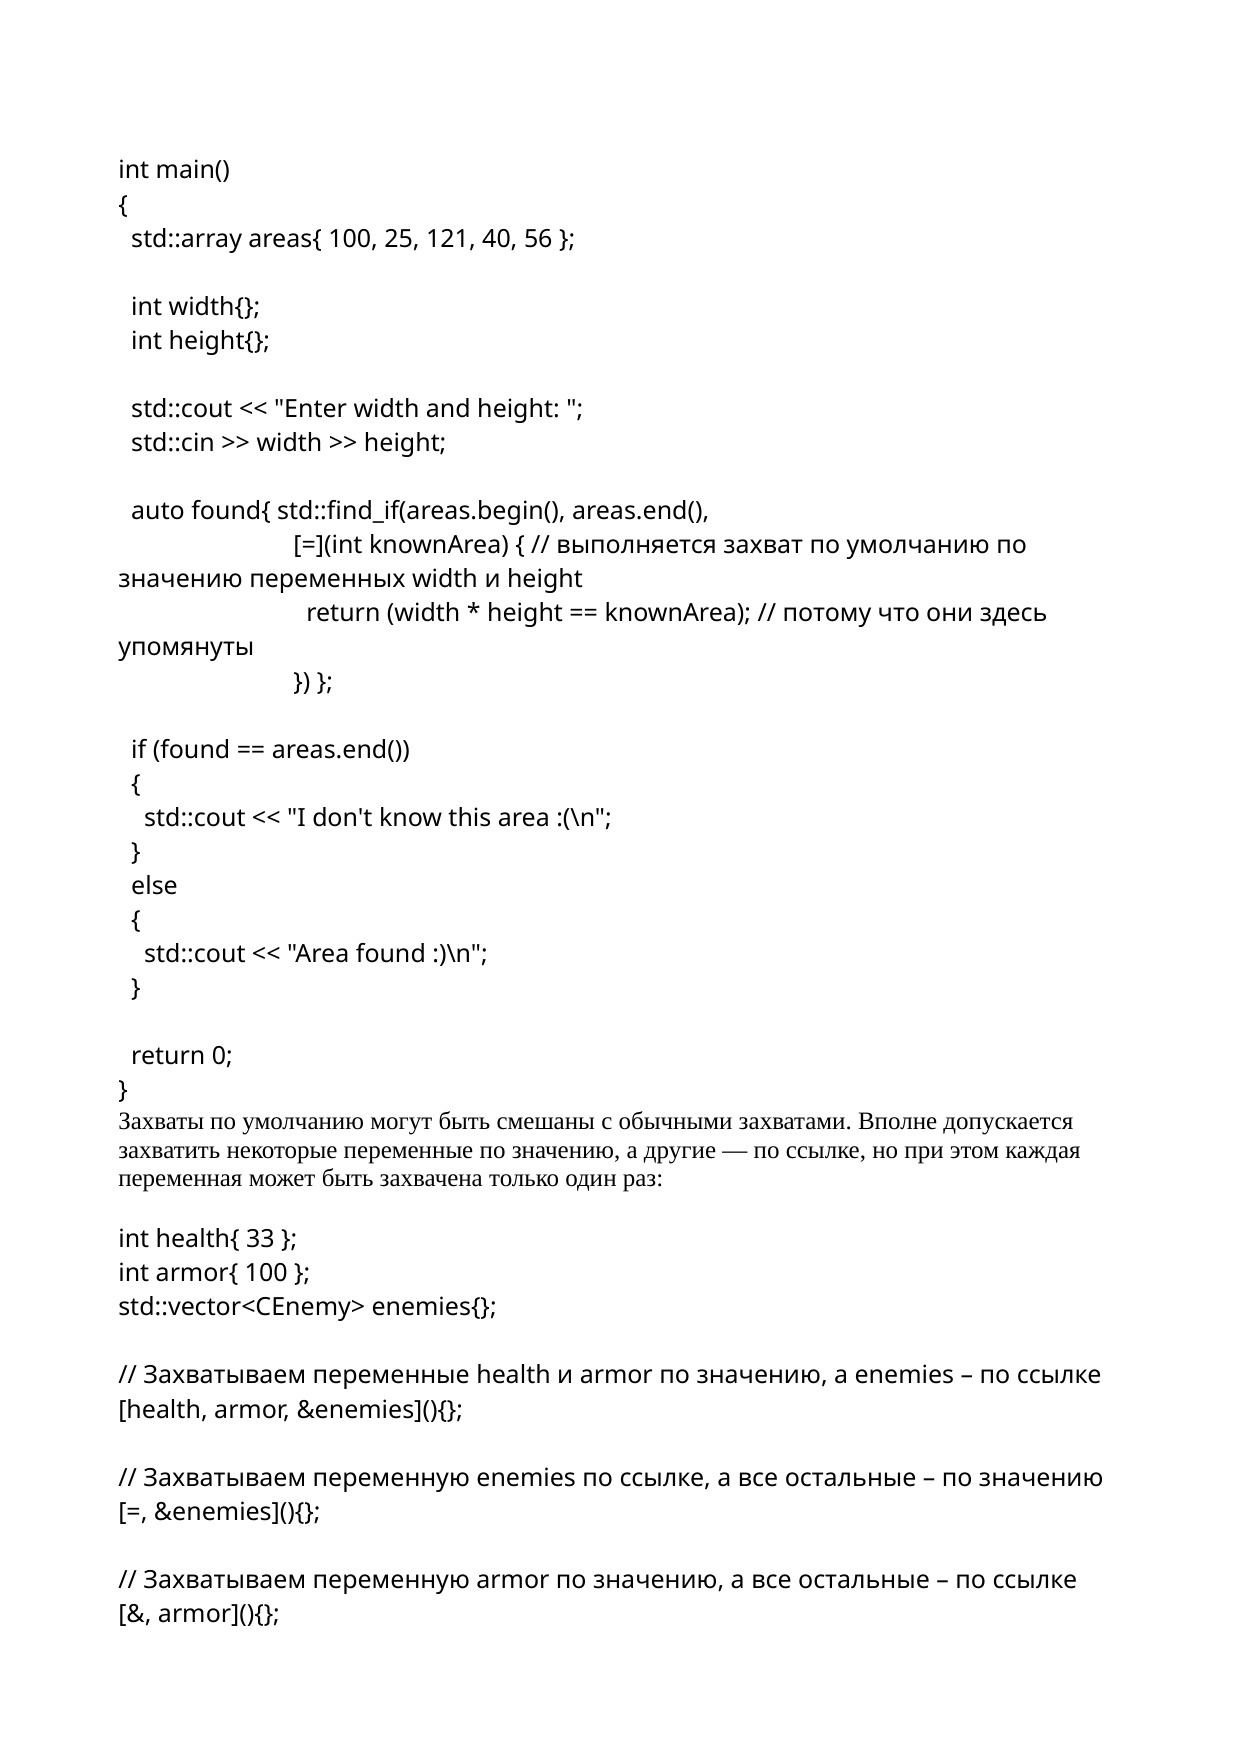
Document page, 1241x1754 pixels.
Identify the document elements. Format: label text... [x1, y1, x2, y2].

text [=](int knownArea) { // выполняется захват по умолчанию по значению переменных width и height [118, 527, 1122, 595]
text int height{}; [118, 322, 1122, 357]
text std::cin >> width >> height; [118, 425, 1122, 459]
text // Захватываем переменную enemies по ссылке, а все остальные – по значению [118, 1459, 1122, 1493]
text }) }; [118, 663, 1122, 697]
text return 0; [118, 1038, 1122, 1072]
text int health{ 33 }; [118, 1221, 1122, 1255]
text { [118, 902, 1122, 936]
text std::vector<CEnemy> enemies{}; [118, 1289, 1122, 1323]
text } [118, 970, 1122, 1004]
text int armor{ 100 }; [118, 1255, 1122, 1289]
text } [118, 833, 1122, 867]
text else [118, 867, 1122, 902]
text auto found{ std::find_if(areas.begin(), areas.end(), [118, 493, 1122, 527]
text std::cout << "Area found :)\n"; [118, 936, 1122, 970]
text int main() [118, 152, 1122, 186]
text { [118, 186, 1122, 220]
text std::cout << "I don't know this area :(\n"; [118, 799, 1122, 833]
text [=, &enemies](){}; [118, 1493, 1122, 1527]
text // Захватываем переменную armor по значению, а все остальные – по ссылке [118, 1562, 1122, 1596]
text // Захватываем переменные health и armor по значению, а enemies – по ссылке [118, 1357, 1122, 1391]
text [&, armor](){}; [118, 1596, 1122, 1630]
text if (found == areas.end()) [118, 731, 1122, 765]
text return (width * height == knownArea); // потому что они здесь упомянуты [118, 595, 1122, 663]
text std::cout << "Enter width and height: "; [118, 391, 1122, 425]
text } [118, 1072, 1122, 1106]
text std::array areas{ 100, 25, 121, 40, 56 }; [118, 220, 1122, 254]
text [health, armor, &enemies](){}; [118, 1391, 1122, 1425]
text int width{}; [118, 288, 1122, 322]
text Захваты по умолчанию могут быть смешаны с обычными захватами. Вполне допускается захватить некоторые переменные по значению, а другие — по ссылке, но при этом каждая переменная может быть захвачена только один раз: [118, 1106, 1122, 1192]
text { [118, 765, 1122, 799]
